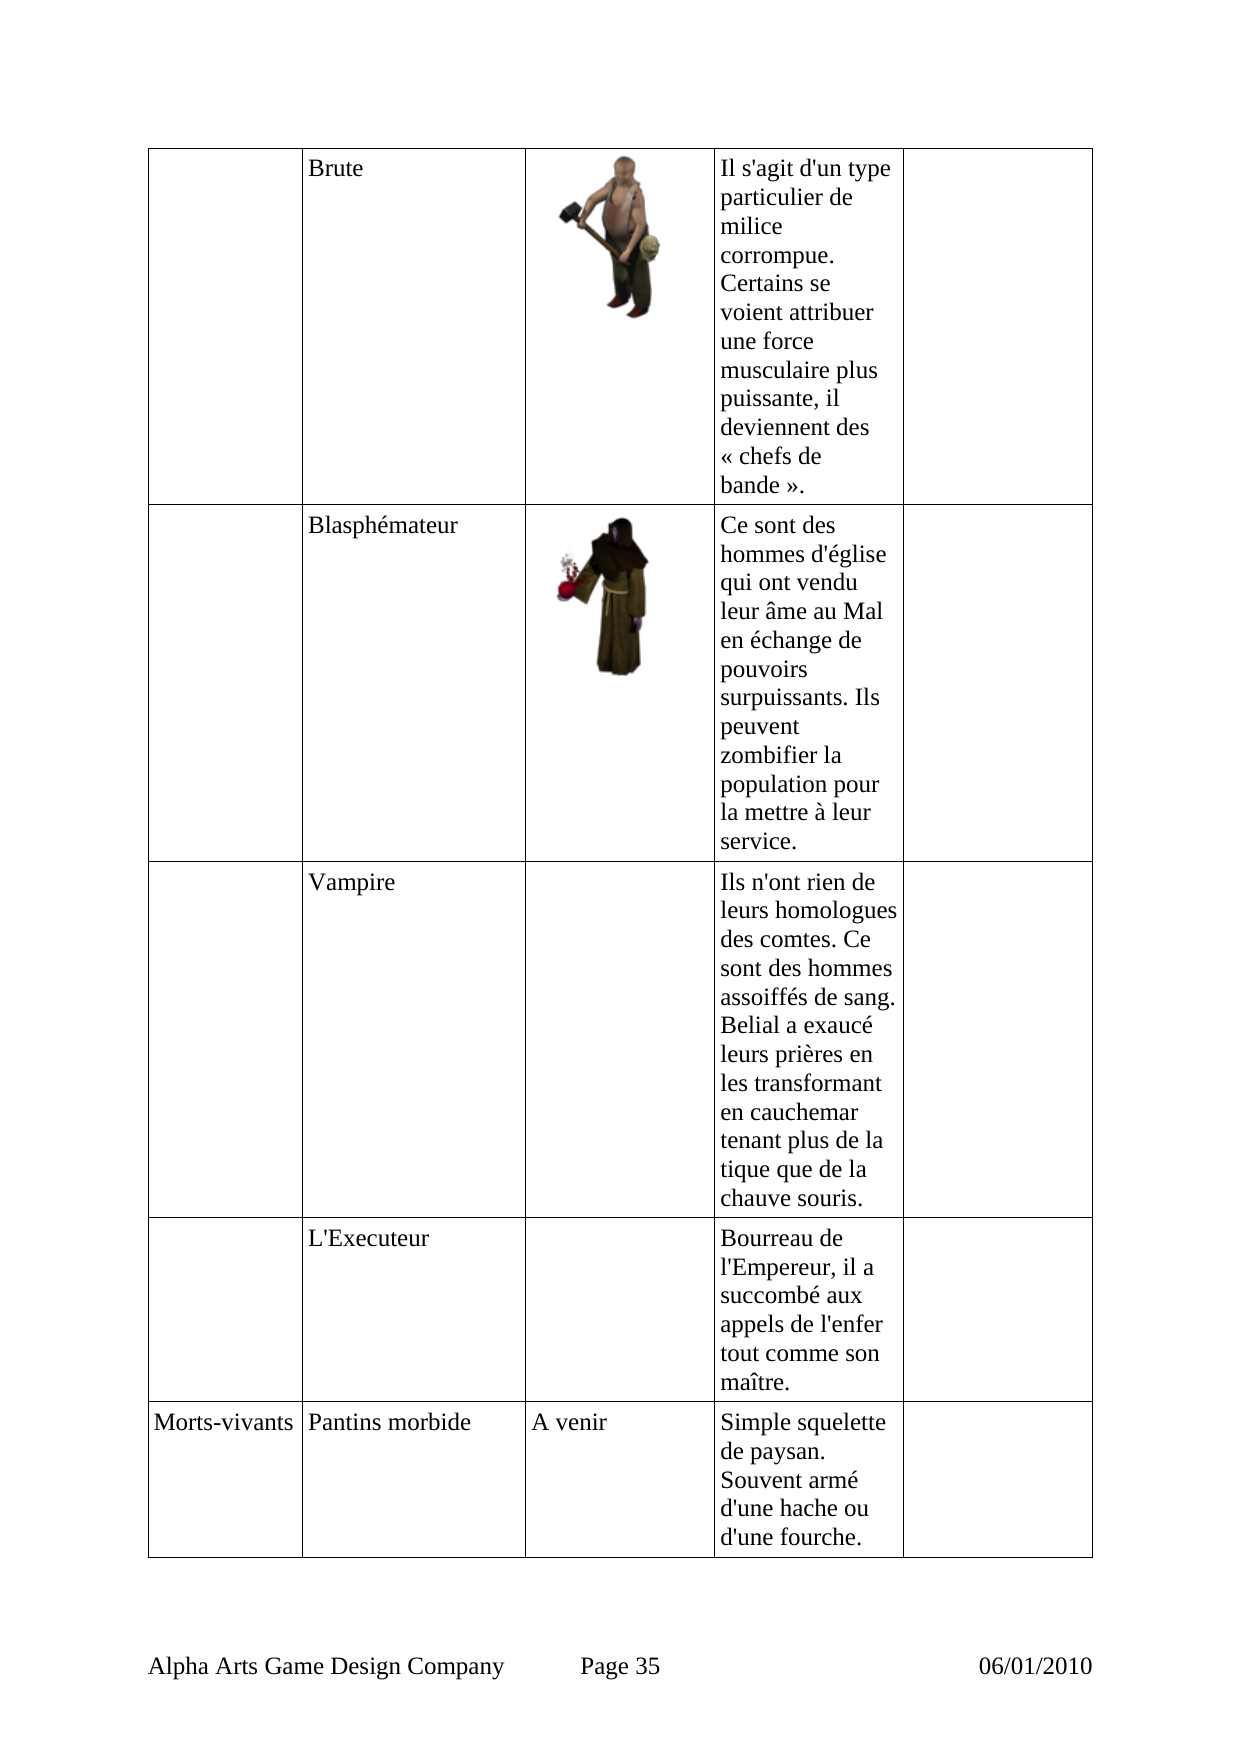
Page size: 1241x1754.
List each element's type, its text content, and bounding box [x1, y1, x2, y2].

table_cell [526, 862, 714, 1217]
picture [531, 153, 709, 331]
table_cell [149, 149, 302, 504]
table_cell [526, 1218, 714, 1401]
table_cell Ils n'ont rien de leurs homologues des comtes. Ce sont des hommes assoiffés de sang. Belial a exaucé leurs prières en les transformant en cauchemar tenant plus de la tique que de la chauve souris. [715, 862, 903, 1217]
table_cell Vampire [303, 862, 525, 1217]
table_cell [149, 505, 302, 861]
table_cell L'Executeur [303, 1218, 525, 1401]
table_cell Simple squelette de paysan. Souvent armé d'une hache ou d'une fourche. [715, 1402, 903, 1557]
table_cell Il s'agit d'un type particulier de milice corrompue. Certains se voient attribuer une force musculaire plus puissante, il deviennent des « chefs de bande ». [715, 149, 903, 504]
table_cell Brute [303, 149, 525, 504]
table_cell Ce sont des hommes d'église qui ont vendu leur âme au Mal en échange de pouvoirs surpuissants. Ils peuvent zombifier la population pour la mettre à leur service. [715, 505, 903, 861]
table_cell Bourreau de l'Empereur, il a succombé aux appels de l'enfer tout comme son maître. [715, 1218, 903, 1401]
picture [531, 510, 709, 688]
table_cell [526, 505, 714, 861]
table_cell [149, 862, 302, 1217]
table_cell Blasphémateur [303, 505, 525, 861]
table_cell [904, 1402, 1092, 1557]
table_cell [904, 862, 1092, 1217]
table_cell A venir [526, 1402, 714, 1557]
table_cell [904, 505, 1092, 861]
table_cell Morts-vivants [149, 1402, 302, 1557]
table_cell [904, 149, 1092, 504]
table_cell [149, 1218, 302, 1401]
table_cell [904, 1218, 1092, 1401]
table_cell [526, 149, 714, 504]
table_cell Pantins morbide [303, 1402, 525, 1557]
